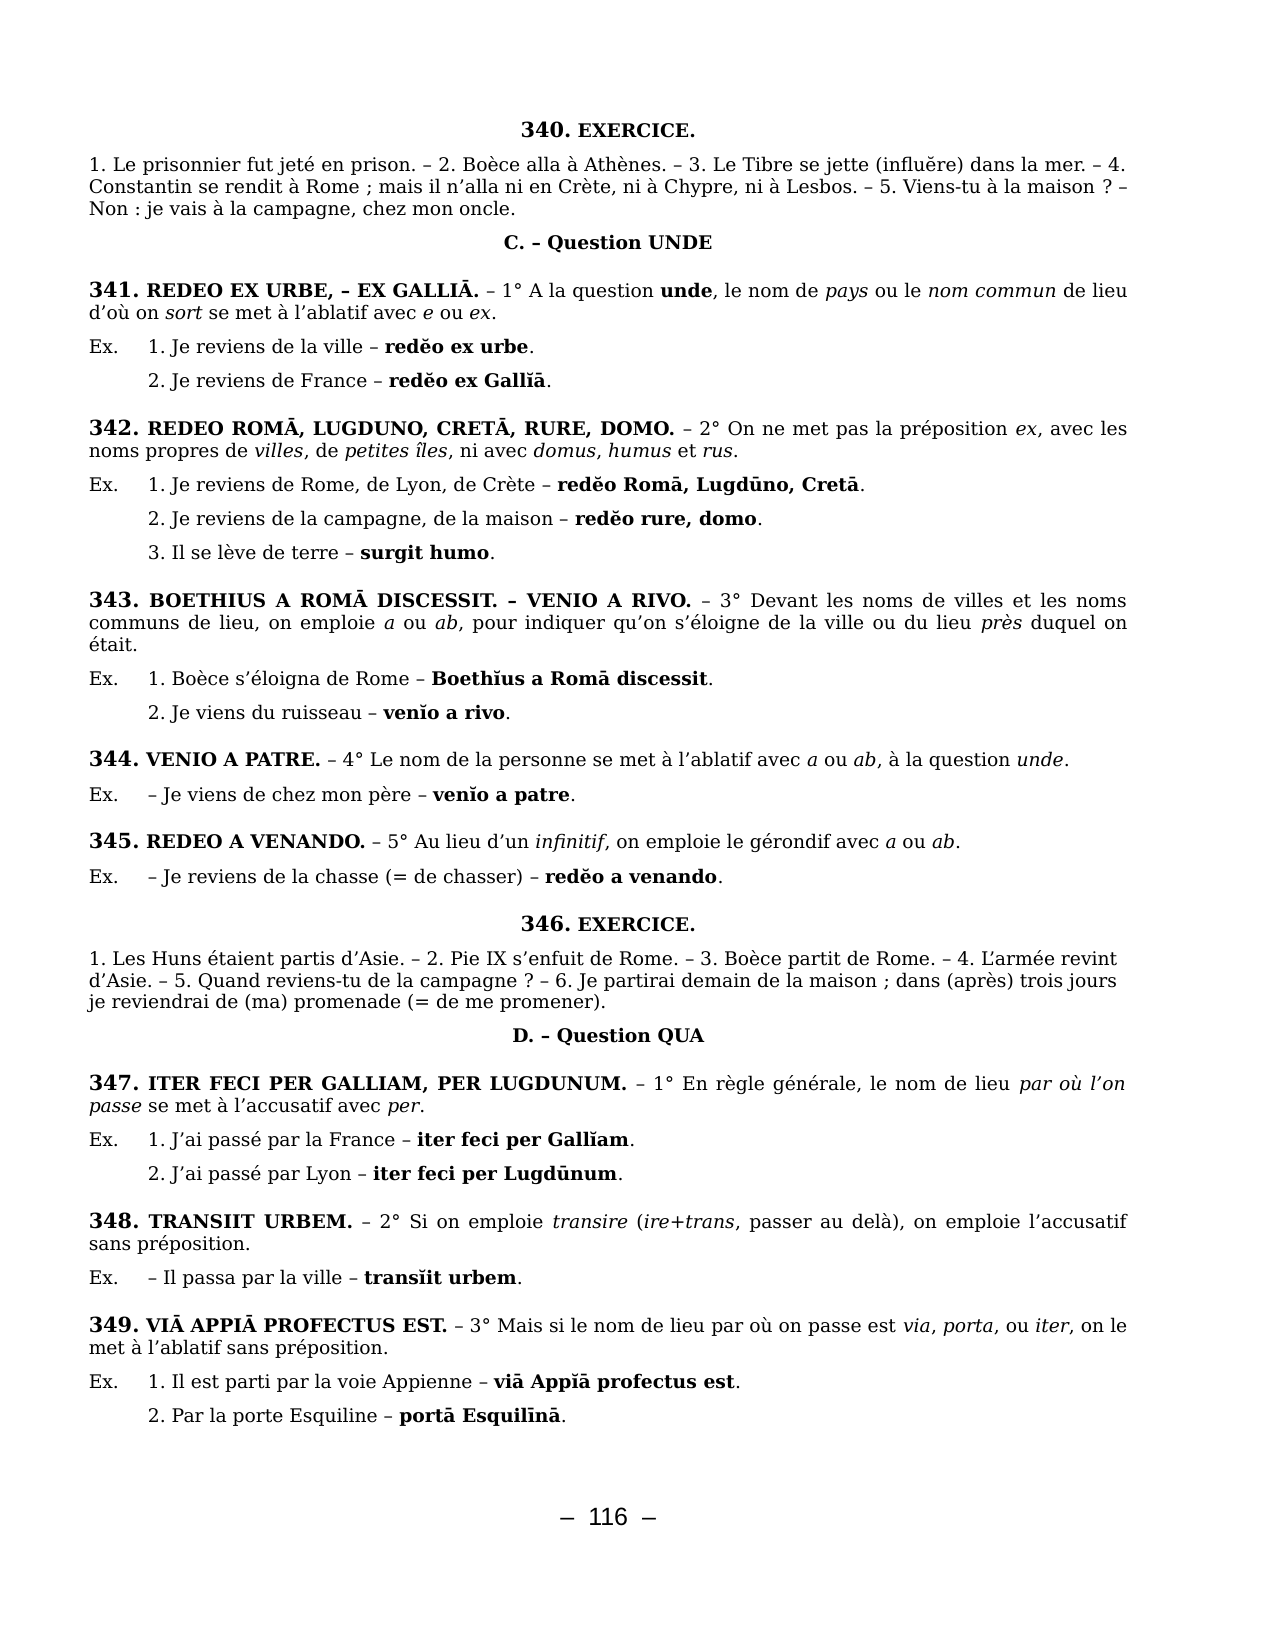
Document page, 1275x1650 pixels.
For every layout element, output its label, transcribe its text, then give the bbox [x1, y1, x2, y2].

text 2. Je viens du ruisseau – venĭo a rivo. [88, 702, 1127, 724]
text D. – Question QUA [88, 1025, 1127, 1047]
text 2. J’ai passé par Lyon – iter feci per Lugdūnum. [88, 1163, 1127, 1185]
text 347. ITER FECI PER GALLIAM, PER LUGDUNUM. – 1° En règle générale, le nom de lieu par où l’on passe se met à l’accusatif avec per. [88, 1071, 1127, 1117]
text Ex. – Il passa par la ville – transĭit urbem. [88, 1267, 1127, 1289]
text 2. Je reviens de France – redĕo ex Gallĭā. [88, 370, 1127, 392]
text 2. Je reviens de la campagne, de la maison – redĕo rure, domo. [88, 508, 1127, 530]
text 3. Il se lève de terre – surgit humo. [88, 542, 1127, 564]
text 345. REDEO A VENANDO. – 5° Au lieu d’un infinitif, on emploie le gérondif avec a ou ab. [88, 829, 1127, 854]
text 343. BOETHIUS A ROMĀ DISCESSIT. – VENIO A RIVO. – 3° Devant les noms de villes et les noms communs de lieu, on emploie a ou ab, pour indiquer qu’on s’éloigne de la ville ou du lieu près duquel on était. [88, 587, 1127, 656]
text Ex. 1. Je reviens de la ville – redĕo ex urbe. [88, 336, 1127, 358]
text Ex. 1. J’ai passé par la France – iter feci per Gallĭam. [88, 1129, 1127, 1151]
text 344. VENIO A PATRE. – 4° Le nom de la personne se met à l’ablatif avec a ou ab, à la question unde. [88, 747, 1127, 772]
text 2. Par la porte Esquiline – portā Esquilīnā. [88, 1405, 1127, 1427]
text 349. VIĀ APPIĀ PROFECTUS EST. – 3° Mais si le nom de lieu par où on passe est via, porta, ou iter, on le met à l’ablatif sans préposition. [88, 1313, 1127, 1359]
text C. – Question UNDE [88, 232, 1127, 254]
text Ex. 1. Boèce s’éloigna de Rome – Boethĭus a Romā discessit. [88, 668, 1127, 690]
text 340. EXERCICE. [88, 118, 1127, 143]
text Ex. – Je viens de chez mon père – venĭo a patre. [88, 784, 1127, 806]
text 341. REDEO EX URBE, – EX GALLIĀ. – 1° A la question unde, le nom de pays ou le nom commun de lieu d’où on sort se met à l’ablatif avec e ou ex. [88, 278, 1127, 324]
text 348. TRANSIIT URBEM. – 2° Si on emploie transire (ire+trans, passer au delà), on emploie l’accusatif sans préposition. [88, 1209, 1127, 1255]
text 342. REDEO ROMĀ, LUGDUNO, CRETĀ, RURE, DOMO. – 2° On ne met pas la préposition ex, avec les noms propres de villes, de petites îles, ni avec domus, humus et rus. [88, 416, 1127, 462]
text Ex. 1. Il est parti par la voie Appienne – viā Appĭā profectus est. [88, 1371, 1127, 1393]
text 1. Le prisonnier fut jeté en prison. – 2. Boèce alla à Athènes. – 3. Le Tibre se jette (influĕre) dans la mer. – 4. Constantin se rendit à Rome ; mais il n’alla ni en Crète, ni à Chypre, ni à Lesbos. – 5. Viens-tu à la maison ? – Non : je vais à la campagne, chez mon oncle. [88, 154, 1127, 220]
text Ex. – Je reviens de la chasse (= de chasser) – redĕo a venando. [88, 866, 1127, 888]
text 346. EXERCICE. [88, 911, 1127, 936]
text 1. Les Huns étaient partis d’Asie. – 2. Pie IX s’enfuit de Rome. – 3. Boèce partit de Rome. – 4. L’armée revint d’Asie. – 5. Quand reviens-tu de la campagne ? – 6. Je partirai demain de la maison ; dans (après) trois jours je reviendrai de (ma) promenade (= de me promener). [88, 948, 1127, 1013]
text Ex. 1. Je reviens de Rome, de Lyon, de Crète – redĕo Romā, Lugdūno, Cretā. [88, 474, 1127, 496]
